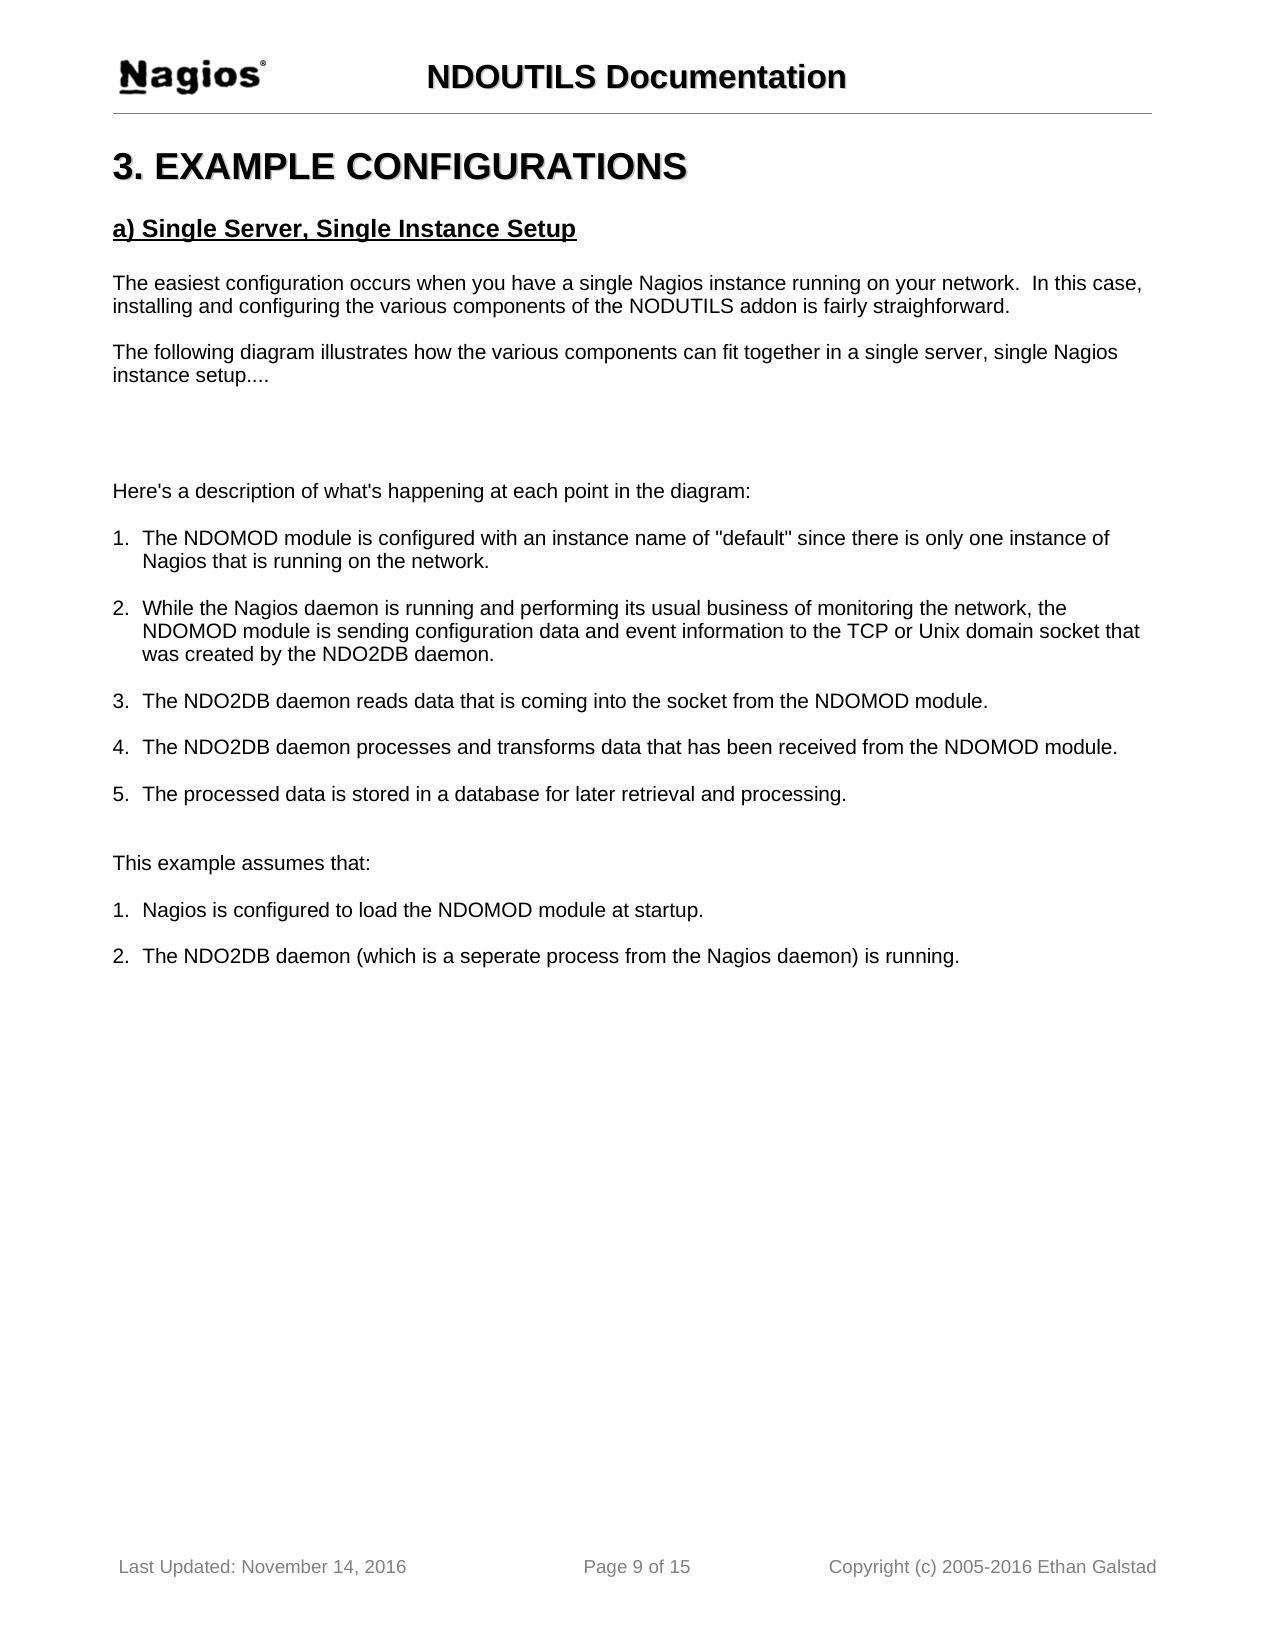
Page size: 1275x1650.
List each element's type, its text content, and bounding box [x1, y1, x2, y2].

list The NDO2DB daemon processes and transforms data that has been received from the NDOMOD module. [112, 736, 1162, 759]
list While the Nagios daemon is running and performing its usual business of monitoring the network, the NDOMOD module is sending configuration data and event information to the TCP or Unix domain socket that was created by the NDO2DB daemon. [112, 596, 1162, 666]
list The NDO2DB daemon reads data that is coming into the socket from the NDOMOD module. [112, 689, 1162, 712]
list Nagios is configured to load the NDOMOD module at startup. [112, 898, 1162, 922]
list The processed data is stored in a database for later retrieval and processing. [112, 782, 1162, 805]
text Here's a description of what's happening at each point in the diagram: [112, 480, 1162, 503]
list The NDO2DB daemon (which is a seperate process from the Nagios daemon) is running. [112, 945, 1162, 968]
text The following diagram illustrates how the various components can fit together in a single server, single Nagios instance setup.... [112, 341, 1162, 387]
text 3. EXAMPLE CONFIGURATIONS [112, 145, 1162, 187]
text The easiest configuration occurs when you have a single Nagios instance running on your network. In this case, installing and configuring the various components of the NODUTILS addon is fairly straighforward. [112, 271, 1162, 318]
text This example assumes that: [112, 852, 1162, 875]
text a) Single Server, Single Instance Setup [112, 215, 1162, 243]
list The NDOMOD module is configured with an instance name of "default" since there is only one instance of Nagios that is running on the network. [112, 527, 1162, 573]
picture [118, 58, 268, 96]
